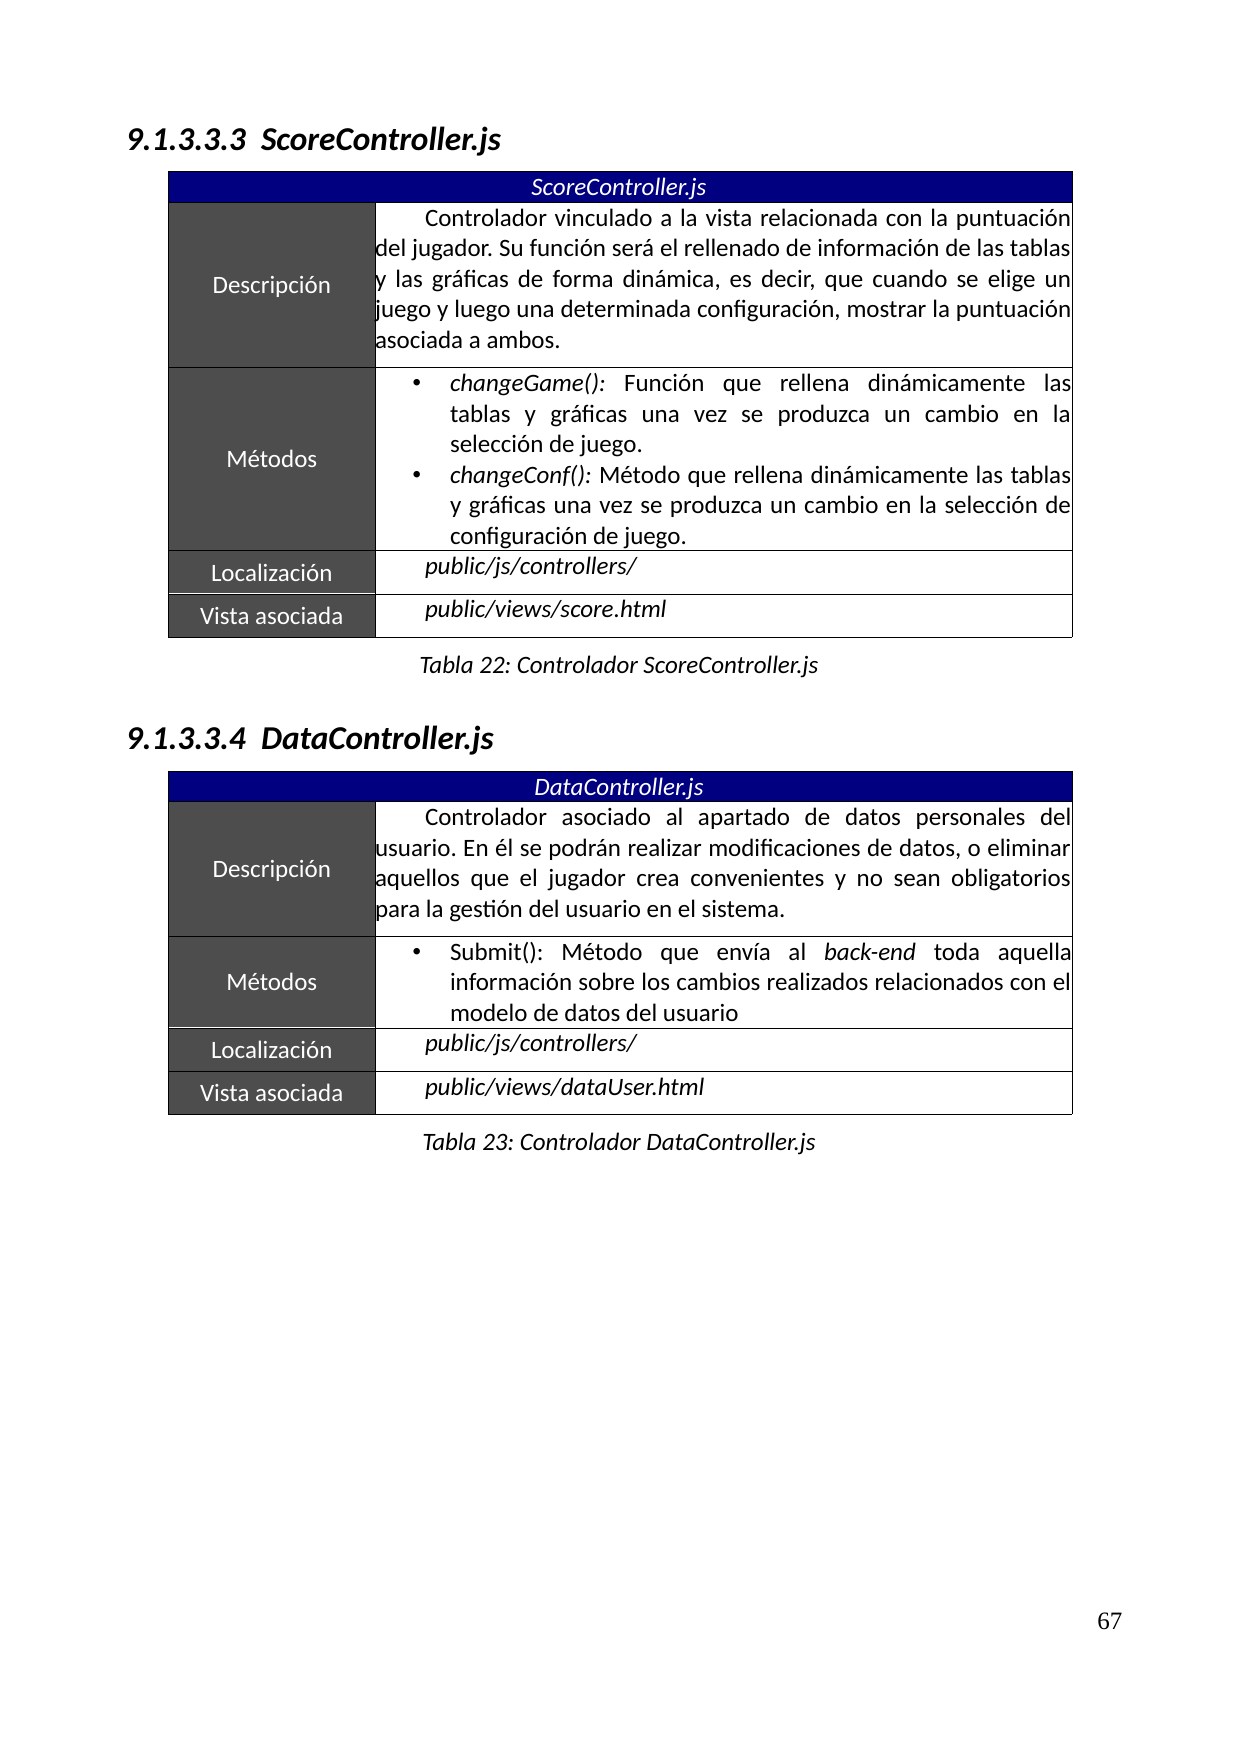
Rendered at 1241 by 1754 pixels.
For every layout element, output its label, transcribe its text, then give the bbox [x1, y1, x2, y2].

table_cell Controlador asociado al apartado de datos personales del usuario. En él se podrán realizar modificaciones de datos, o eliminar aquellos que el jugador crea convenientes y no sean obligatorios para la gestión del usuario en el sistema. [376, 802, 1072, 936]
text Tabla 23: Controlador DataController.js [118, 1126, 1122, 1157]
table_cell public/js/controllers/ [376, 551, 1072, 593]
table_cell changeGame(): Función que rellena dinámicamente las tablas y gráficas una vez se produzca un cambio en la selección de juego. changeConf(): Método que rellena dinámicamente las tablas y gráficas una vez se produzca un cambio en la selección de configuración de juego. [376, 368, 1072, 550]
table_header ScoreController.js [169, 172, 1072, 202]
table_cell Vista asociada [169, 1072, 375, 1114]
table_cell Descripción [169, 203, 375, 367]
table_cell Métodos [169, 937, 375, 1027]
text Tabla 22: Controlador ScoreController.js [118, 649, 1122, 680]
table_cell Localización [169, 1029, 375, 1071]
subtitle DataController.js [118, 717, 1122, 758]
table_cell public/views/score.html [376, 595, 1072, 637]
table_cell Métodos [169, 368, 375, 550]
table_header DataController.js [169, 772, 1072, 801]
table_cell public/views/dataUser.html [376, 1072, 1072, 1114]
table_cell Controlador vinculado a la vista relacionada con la puntuación del jugador. Su función será el rellenado de información de las tablas y las gráficas de forma dinámica, es decir, que cuando se elige un juego y luego una determinada configuración, mostrar la puntuación asociada a ambos. [376, 203, 1072, 367]
table_cell public/js/controllers/ [376, 1029, 1072, 1071]
table_cell Submit(): Método que envía al back-end toda aquella información sobre los cambios realizados relacionados con el modelo de datos del usuario [376, 937, 1072, 1027]
subtitle ScoreController.js [118, 118, 1122, 159]
table_cell Localización [169, 551, 375, 593]
table_cell Descripción [169, 802, 375, 936]
table_cell Vista asociada [169, 595, 375, 637]
